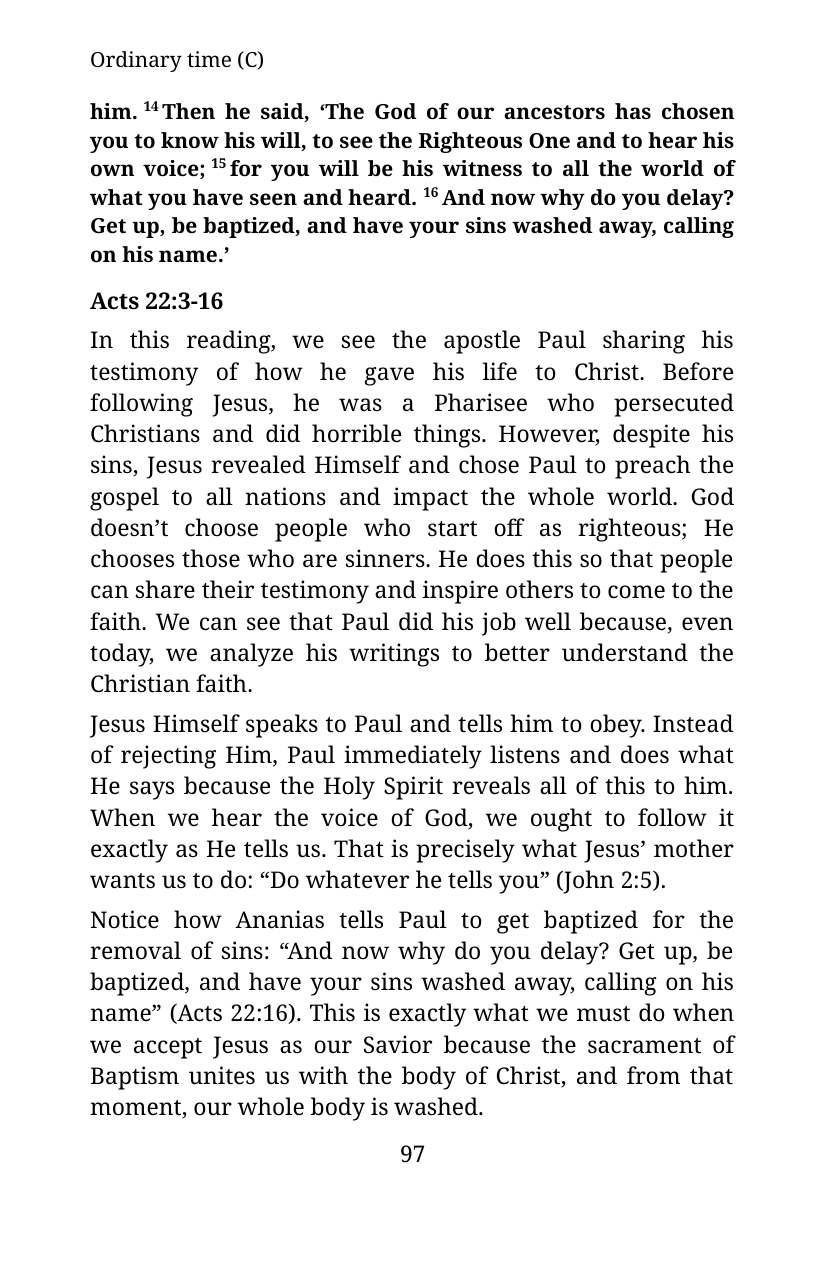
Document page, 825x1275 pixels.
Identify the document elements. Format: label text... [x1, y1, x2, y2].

text him. 14 Then he said, ‘The God of our ancestors has chosen you to know his will, to see the Righteous One and to hear his own voice; 15 for you will be his witness to all the world of what you have seen and heard. 16 And now why do you delay? Get up, be baptized, and have your sins washed away, calling on his name.’ [90, 97, 735, 268]
text In this reading, we see the apostle Paul sharing his testimony of how he gave his life to Christ. Before following Jesus, he was a Pharisee who persecuted Christians and did horrible things. However, despite his sins, Jesus revealed Himself and chose Paul to preach the gospel to all nations and impact the whole world. God doesn’t choose people who start off as righteous; He chooses those who are sinners. He does this so that people can share their testimony and inspire others to come to the faith. We can see that Paul did his job well because, even today, we analyze his writings to better understand the Christian faith. [90, 324, 735, 699]
text Notice how Ananias tells Paul to get baptized for the removal of sins: “And now why do you delay? Get up, be baptized, and have your sins washed away, calling on his name” (Acts 22:16). This is exactly what we must do when we accept Jesus as our Savior because the sacrament of Baptism unites us with the body of Christ, and from that moment, our whole body is washed. [90, 903, 735, 1122]
text Acts 22:3-16 [90, 285, 735, 316]
text Jesus Himself speaks to Paul and tells him to obey. Instead of rejecting Him, Paul immediately listens and does what He says because the Holy Spirit reveals all of this to him. When we hear the voice of God, we ought to follow it exactly as He tells us. That is precisely what Jesus’ mother wants us to do: “Do whatever he tells you” (John 2:5). [90, 708, 735, 895]
